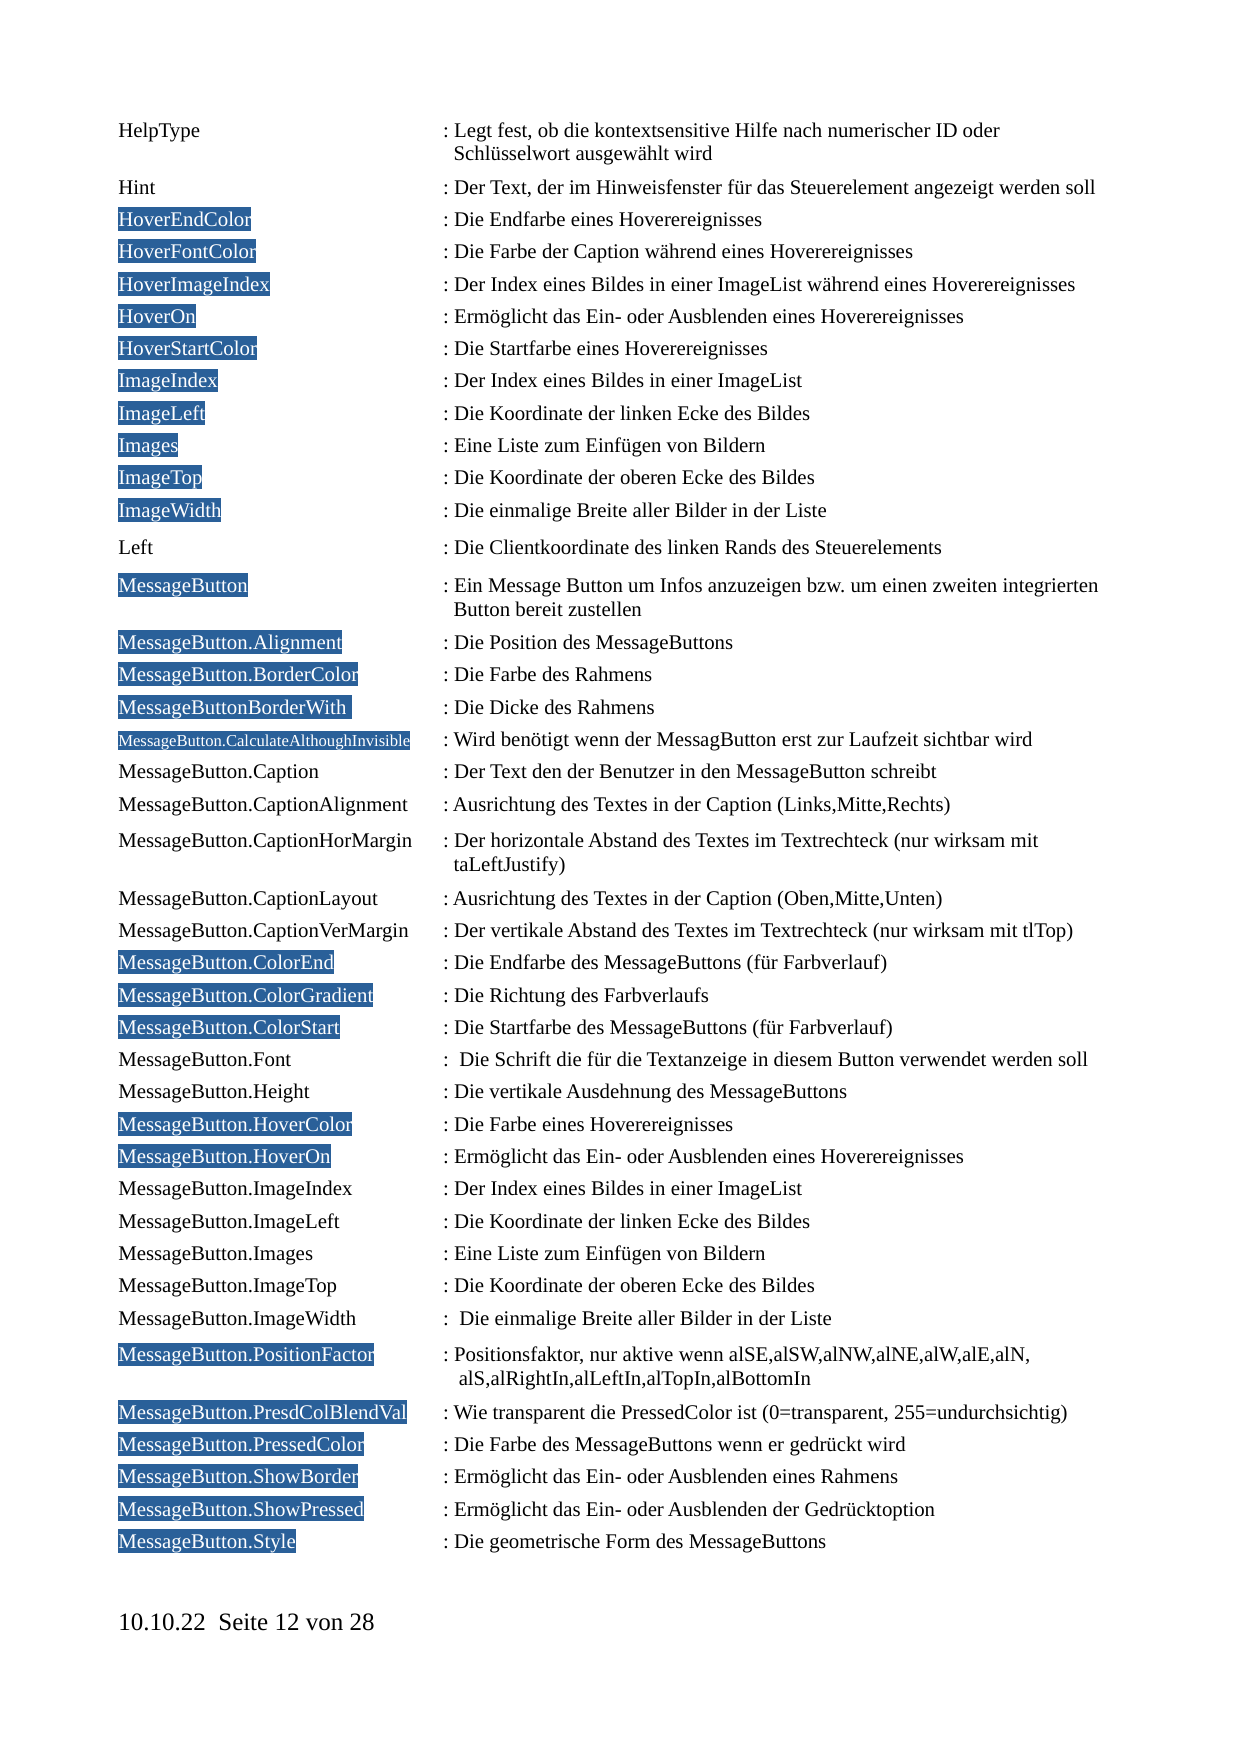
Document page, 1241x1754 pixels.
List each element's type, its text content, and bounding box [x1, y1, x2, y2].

text MessageButton.CaptionVerMargin : Der vertikale Abstand des Textes im Textrechteck (nur wirksam mit tlTop) [118, 923, 1122, 941]
text MessageButton.ColorGradient : Die Richtung des Farbverlaufs [118, 988, 1122, 1006]
text MessageButton.PressedColor : Die Farbe des MessageButtons wenn er gedrückt wird [118, 1437, 1122, 1455]
text MessageButton.ImageIndex : Der Index eines Bildes in einer ImageList [118, 1182, 1122, 1199]
text MessageButton.ImageWidth : Die einmalige Breite aller Bilder in der Liste [118, 1311, 1122, 1328]
text MessageButton.Images : Eine Liste zum Einfügen von Bildern [118, 1246, 1122, 1264]
text MessageButton.Height : Die vertikale Ausdehnung des MessageButtons [118, 1085, 1122, 1102]
text MessageButton.ImageLeft : Die Koordinate der linken Ecke des Bildes [118, 1214, 1122, 1232]
text MessageButton.PresdColBlendVal : Wie transparent die PressedColor ist (0=transparent, 255=undurchsichtig) [118, 1405, 1122, 1423]
text Hint : Der Text, der im Hinweisfenster für das Steuerelement angezeigt werden soll [118, 180, 1122, 198]
text MessageButton.BorderColor : Die Farbe des Rahmens [118, 668, 1122, 685]
text MessageButton.ColorEnd : Die Endfarbe des MessageButtons (für Farbverlauf) [118, 956, 1122, 973]
text MessageButton.Caption : Der Text den der Benutzer in den MessageButton schreibt [118, 764, 1122, 782]
text MessageButton.ImageTop : Die Koordinate der oberen Ecke des Bildes [118, 1278, 1122, 1296]
text MessageButton.CaptionHorMargin : Der horizontale Abstand des Textes im Textrechteck (nur wirksam mit taLeftJustify) [118, 829, 1122, 876]
text MessageButton.CalculateAlthoughInvisible : Wird benötigt wenn der MessagButton erst zur Laufzeit sichtbar wird [118, 732, 1122, 750]
text HoverImageIndex : Der Index eines Bildes in einer ImageList während eines Hoverereignisses [118, 277, 1122, 294]
text MessageButton.ColorStart : Die Startfarbe des MessageButtons (für Farbverlauf) [118, 1020, 1122, 1038]
text ImageWidth : Die einmalige Breite aller Bilder in der Liste [118, 503, 1122, 521]
text HoverOn : Ermöglicht das Ein- oder Ausblenden eines Hoverereignisses [118, 309, 1122, 327]
text MessageButton.ShowBorder : Ermöglicht das Ein- oder Ausblenden eines Rahmens [118, 1469, 1122, 1487]
text MessageButton.Style : Die geometrische Form des MessageButtons [118, 1534, 1122, 1552]
text MessageButton.Font : Die Schrift die für die Textanzeige in diesem Button verwendet werden soll [118, 1052, 1122, 1070]
text HoverFontColor : Die Farbe der Caption während eines Hoverereignisses [118, 244, 1122, 262]
text HoverStartColor : Die Startfarbe eines Hoverereignisses [118, 341, 1122, 359]
text MessageButton.CaptionAlignment : Ausrichtung des Textes in der Caption (Links,Mitte,Rechts) [118, 797, 1122, 814]
text Images : Eine Liste zum Einfügen von Bildern [118, 438, 1122, 456]
text MessageButton.CaptionLayout : Ausrichtung des Textes in der Caption (Oben,Mitte,Unten) [118, 891, 1122, 909]
text MessageButton.HoverOn : Ermöglicht das Ein- oder Ausblenden eines Hoverereignisses [118, 1149, 1122, 1167]
text MessageButton.Alignment : Die Position des MessageButtons [118, 635, 1122, 653]
text ImageLeft : Die Koordinate der linken Ecke des Bildes [118, 406, 1122, 424]
text HoverEndColor : Die Endfarbe eines Hoverereignisses [118, 212, 1122, 230]
text ImageTop : Die Koordinate der oberen Ecke des Bildes [118, 471, 1122, 488]
text MessageButton.PositionFactor : Positionsfaktor, nur aktive wenn alSE,alSW,alNW,alNE,alW,alE,alN, alS,alRightIn,alLeftIn,alTopIn,alBottomIn [118, 1343, 1122, 1390]
text Left : Die Clientkoordinate des linken Rands des Steuerelements [118, 535, 1122, 559]
text ImageIndex : Der Index eines Bildes in einer ImageList [118, 374, 1122, 391]
text MessageButton.HoverColor : Die Farbe eines Hoverereignisses [118, 1117, 1122, 1135]
text MessageButton : Ein Message Button um Infos anzuzeigen bzw. um einen zweiten integrierten Button bereit zustellen [118, 573, 1122, 621]
text MessageButtonBorderWith : Die Dicke des Rahmens [118, 700, 1122, 718]
text HelpType : Legt fest, ob die kontextsensitive Hilfe nach numerischer ID oder Schlüsselwort ausgewählt wird [118, 118, 1122, 165]
text MessageButton.ShowPressed : Ermöglicht das Ein- oder Ausblenden der Gedrücktoption [118, 1502, 1122, 1519]
